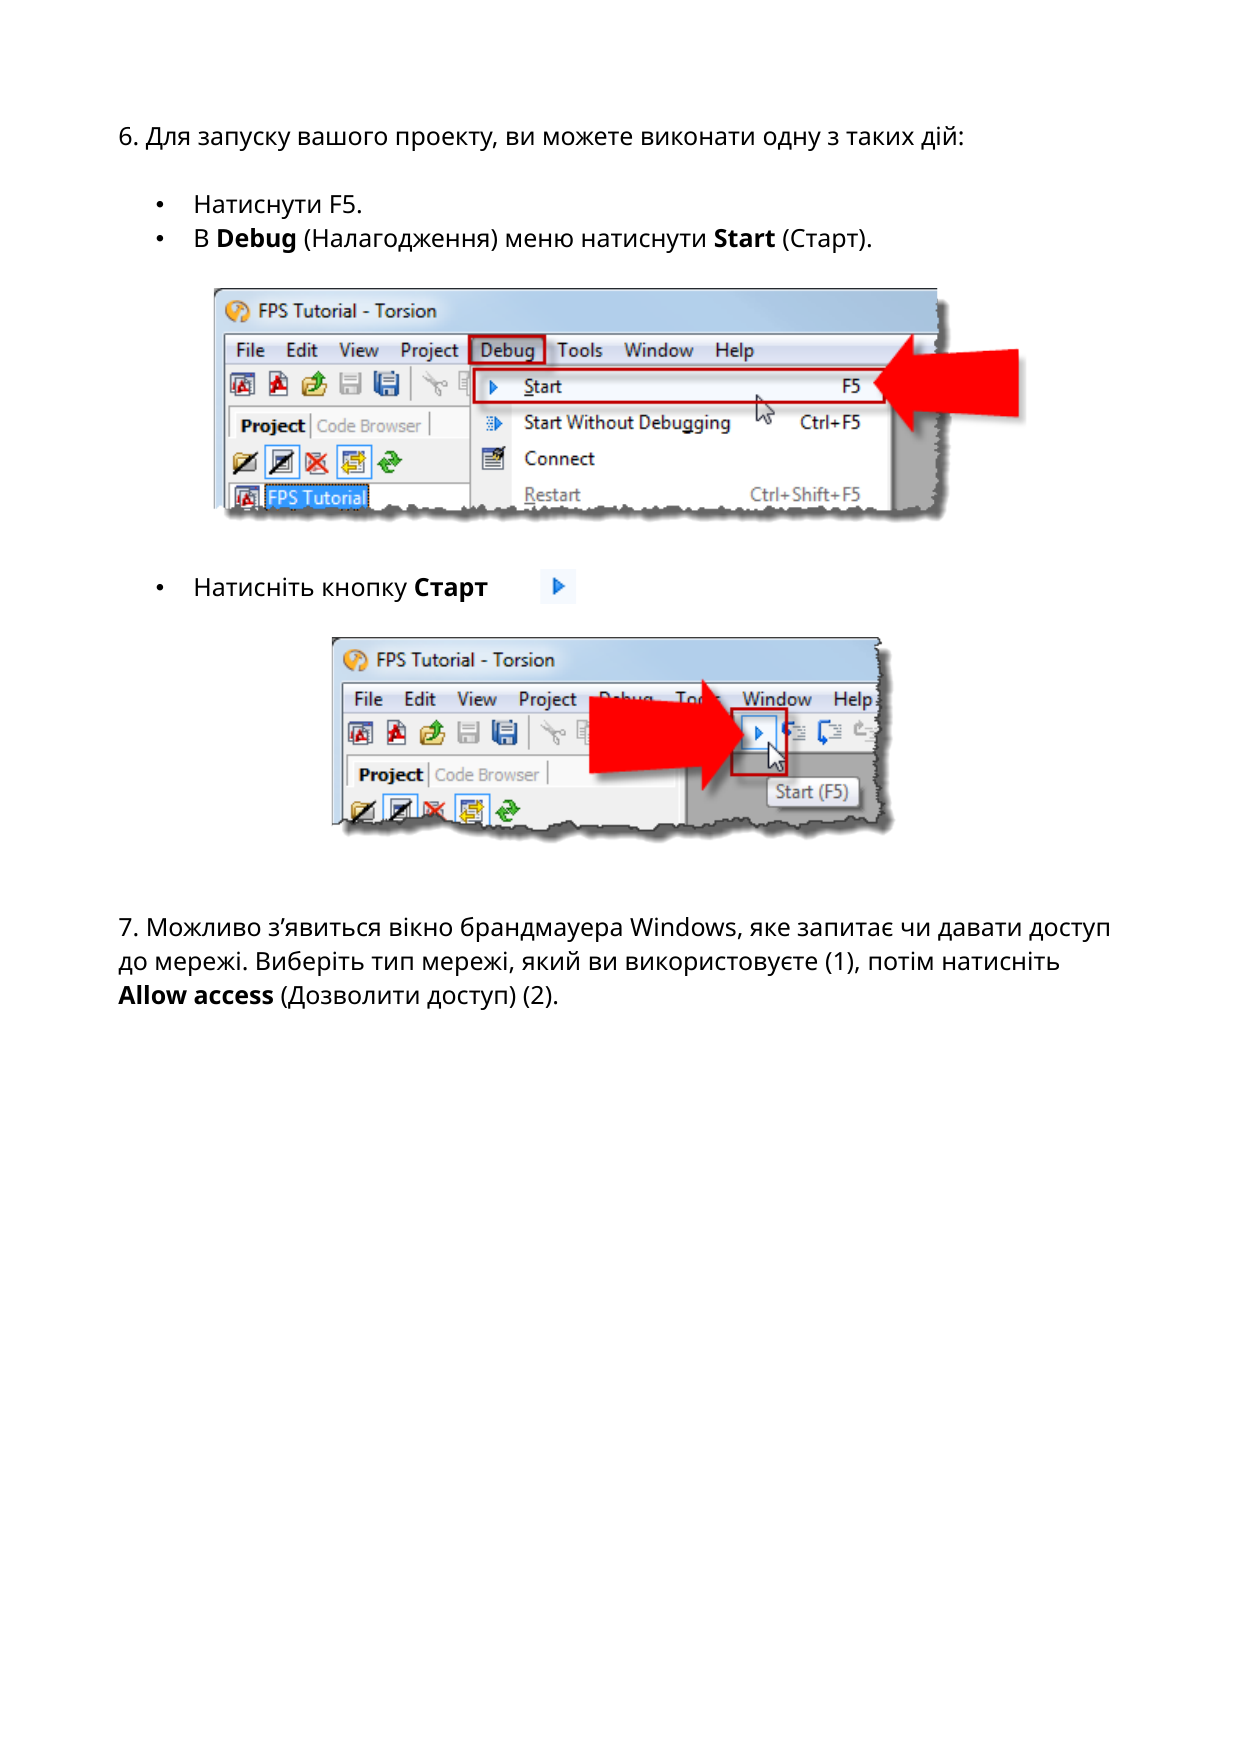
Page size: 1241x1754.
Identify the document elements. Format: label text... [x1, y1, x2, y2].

picture [213, 288, 1027, 536]
list [577, 569, 1122, 603]
picture [331, 637, 909, 855]
picture [540, 569, 577, 604]
list Натиснути F5. [156, 186, 1122, 220]
list В Debug (Налагодження) меню натиснути Start (Старт). [156, 220, 1122, 254]
text 7. Можливо з’явиться вікно брандмауера Windows, яке запитає чи давати доступ до мережі. Виберіть тип мережі, який ви використовуєте (1), потім натисніть Allow access (Дозволити доступ) (2). [118, 910, 1122, 1012]
text 6. Для запуску вашого проекту, ви можете виконати одну з таких дій: [118, 118, 1122, 152]
list Натисніть кнопку Старт [156, 569, 540, 603]
